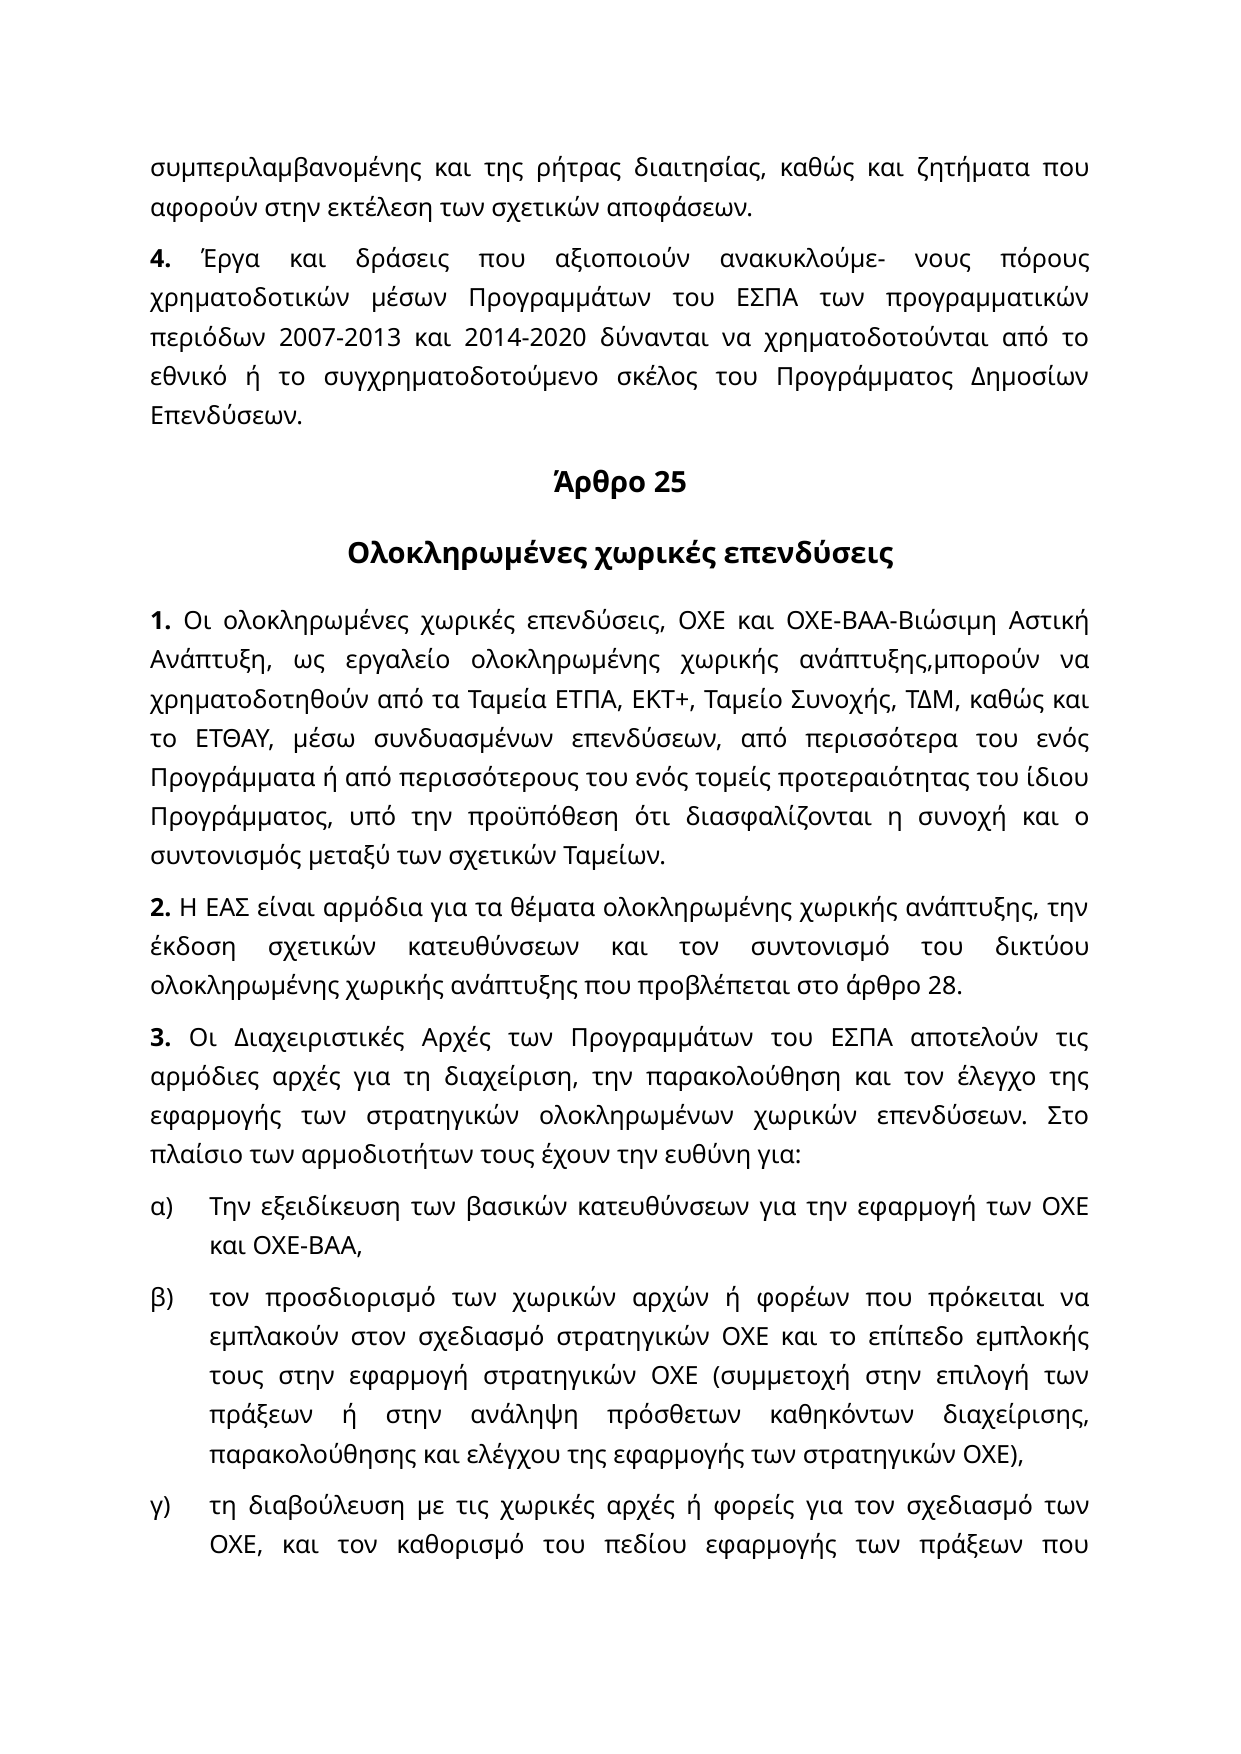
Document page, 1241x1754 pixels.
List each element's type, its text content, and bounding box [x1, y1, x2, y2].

text 2. Η ΕΑΣ είναι αρμόδια για τα θέματα ολοκληρωμένης χωρικής ανάπτυξης, την έκδοση σχετικών κατευθύνσεων και τον συντονισμό του δικτύου ολοκληρωμένης χωρικής ανάπτυξης που προβλέπεται στο άρθρο 28. [150, 889, 1090, 1002]
text συμπεριλαμβανομένης και της ρήτρας διαιτησίας, καθώς και ζητήματα που αφορούν στην εκτέλεση των σχετικών αποφάσεων. [150, 150, 1090, 223]
list β) τον προσδιορισμό των χωρικών αρχών ή φορέων που πρόκειται να εμπλακούν στον σχεδιασμό στρατηγικών ΟΧΕ και το επίπεδο εμπλοκής τους στην εφαρμογή στρατηγικών ΟΧΕ (συμμετοχή στην επιλογή των πράξεων ή στην ανάληψη πρόσθετων καθηκόντων διαχείρισης, παρακολούθησης και ελέγχου της εφαρμογής των στρατηγικών ΟΧΕ), [150, 1279, 1090, 1470]
list γ) τη διαβούλευση με τις χωρικές αρχές ή φορείς για τον σχεδιασμό των ΟΧΕ, και τον καθορισμό του πεδίου εφαρμογής των πράξεων που [150, 1488, 1090, 1561]
text 1. Οι ολοκληρωμένες χωρικές επενδύσεις, ΟΧΕ και ΟΧΕ-ΒΑΑ-Βιώσιμη Αστική Ανάπτυξη, ως εργαλείο ολοκληρωμένης χωρικής ανάπτυξης,μπορούν να χρηματοδοτηθούν από τα Ταμεία ΕΤΠΑ, ΕΚΤ+, Ταμείο Συνοχής, ΤΔΜ, καθώς και το ΕΤΘΑΥ, μέσω συνδυασμένων επενδύσεων, από περισσότερα του ενός Προγράμματα ή από περισσότερους του ενός τομείς προτεραιότητας του ίδιου Προγράμματος, υπό την προϋπόθεση ότι διασφαλίζονται η συνοχή και ο συντονισμός μεταξύ των σχετικών Ταμείων. [150, 603, 1090, 872]
text 4. Έργα και δράσεις που αξιοποιούν ανακυκλούμε- νους πόρους χρηματοδοτικών μέσων Προγραμμάτων του ΕΣΠΑ των προγραμματικών περιόδων 2007-2013 και 2014-2020 δύνανται να χρηματοδοτούνται από το εθνικό ή το συγχρηματοδοτούμενο σκέλος του Προγράμματος Δημοσίων Επενδύσεων. [150, 241, 1090, 432]
list α) Την εξειδίκευση των βασικών κατευθύνσεων για την εφαρμογή των ΟΧΕ και ΟΧΕ-ΒΑΑ, [150, 1189, 1090, 1262]
text 3. Οι Διαχειριστικές Αρχές των Προγραμμάτων του ΕΣΠΑ αποτελούν τις αρμόδιες αρχές για τη διαχείριση, την παρακολούθηση και τον έλεγχο της εφαρμογής των στρατηγικών ολοκληρωμένων χωρικών επενδύσεων. Στο πλαίσιο των αρμοδιοτήτων τους έχουν την ευθύνη για: [150, 1019, 1090, 1171]
subtitle Ολοκληρωμένες χωρικές επενδύσεις [150, 532, 1090, 572]
subtitle Άρθρο 25 [150, 462, 1090, 501]
